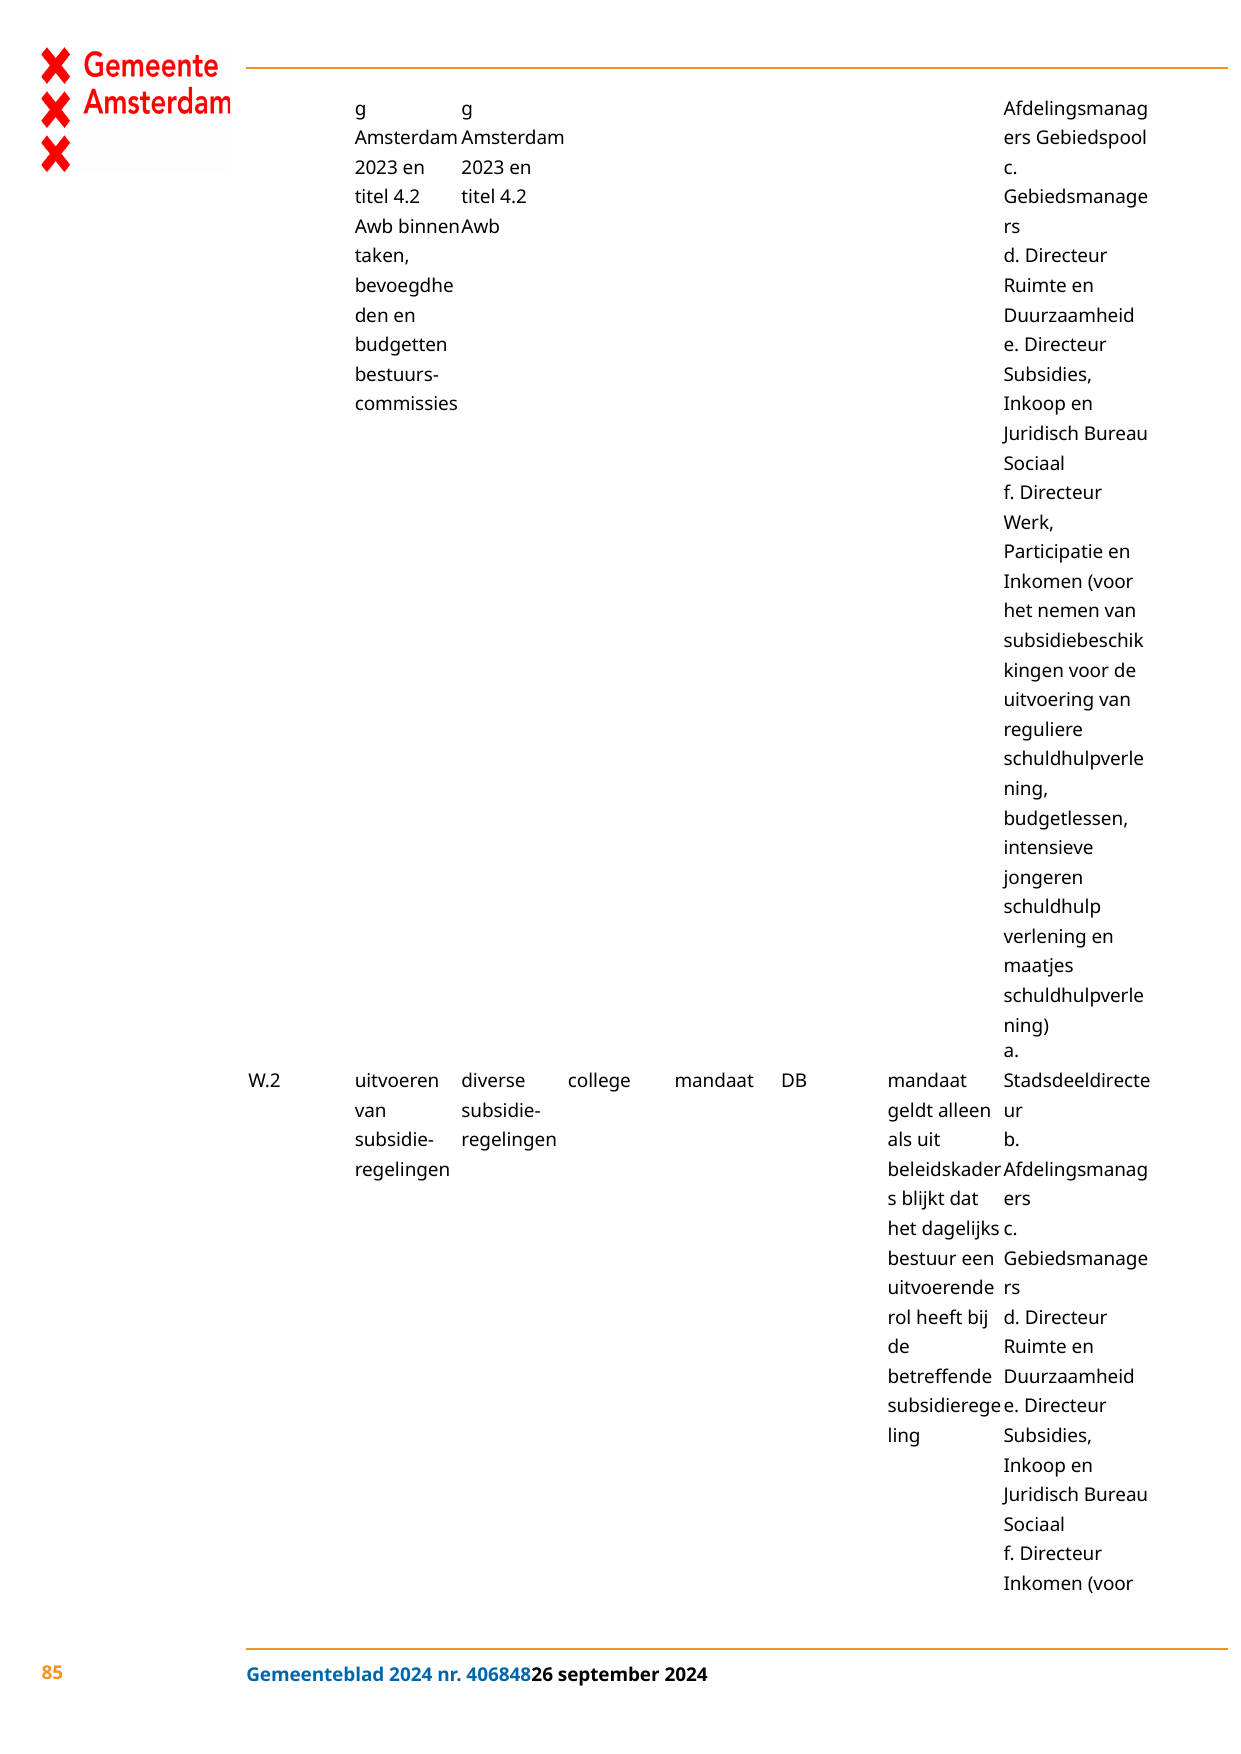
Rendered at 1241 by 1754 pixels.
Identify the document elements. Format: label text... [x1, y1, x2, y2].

table_cell g Amsterdam 2023 en titel 4.2 Awb binnen taken, bevoegdheden en budgetten bestuurs-commissies [355, 95, 461, 1038]
table_cell [888, 95, 1003, 1038]
table_cell mandaat geldt alleen als uit beleidskaders blijkt dat het dagelijks bestuur een uitvoerende rol heeft bij de betreffende subsidieregeling [888, 1038, 1003, 1596]
table_cell Afdelingsmanagers Gebiedspool c. Gebiedsmanagers d. Directeur Ruimte en Duurzaamheid e. Directeur Subsidies, Inkoop en Juridisch Bureau Sociaal f. Directeur Werk, Participatie en Inkomen (voor het nemen van subsidiebeschikkingen voor de uitvoering van reguliere schuldhulpverlening, budgetlessen, intensieve jongeren schuldhulp verlening en maatjes schuldhulpverlening) [1003, 95, 1152, 1038]
table_cell W.2 [248, 1038, 354, 1596]
table_cell a. Stadsdeeldirecteur b. Afdelingsmanagers c. Gebiedsmanagers d. Directeur Ruimte en Duurzaamheid e. Directeur Subsidies, Inkoop en Juridisch Bureau Sociaal f. Directeur Inkomen (voor [1003, 1038, 1152, 1596]
table_cell [568, 95, 674, 1038]
table_cell diverse subsidie-regelingen [461, 1038, 568, 1596]
picture [41, 47, 231, 172]
table_cell college [568, 1038, 674, 1596]
table_cell mandaat [674, 1038, 781, 1596]
table_cell [674, 95, 781, 1038]
table_cell g Amsterdam 2023 en titel 4.2 Awb [461, 95, 568, 1038]
table_cell uitvoeren van subsidie-regelingen [355, 1038, 461, 1596]
table_cell DB [781, 1038, 887, 1596]
table_cell [781, 95, 887, 1038]
table_cell [248, 95, 354, 1038]
